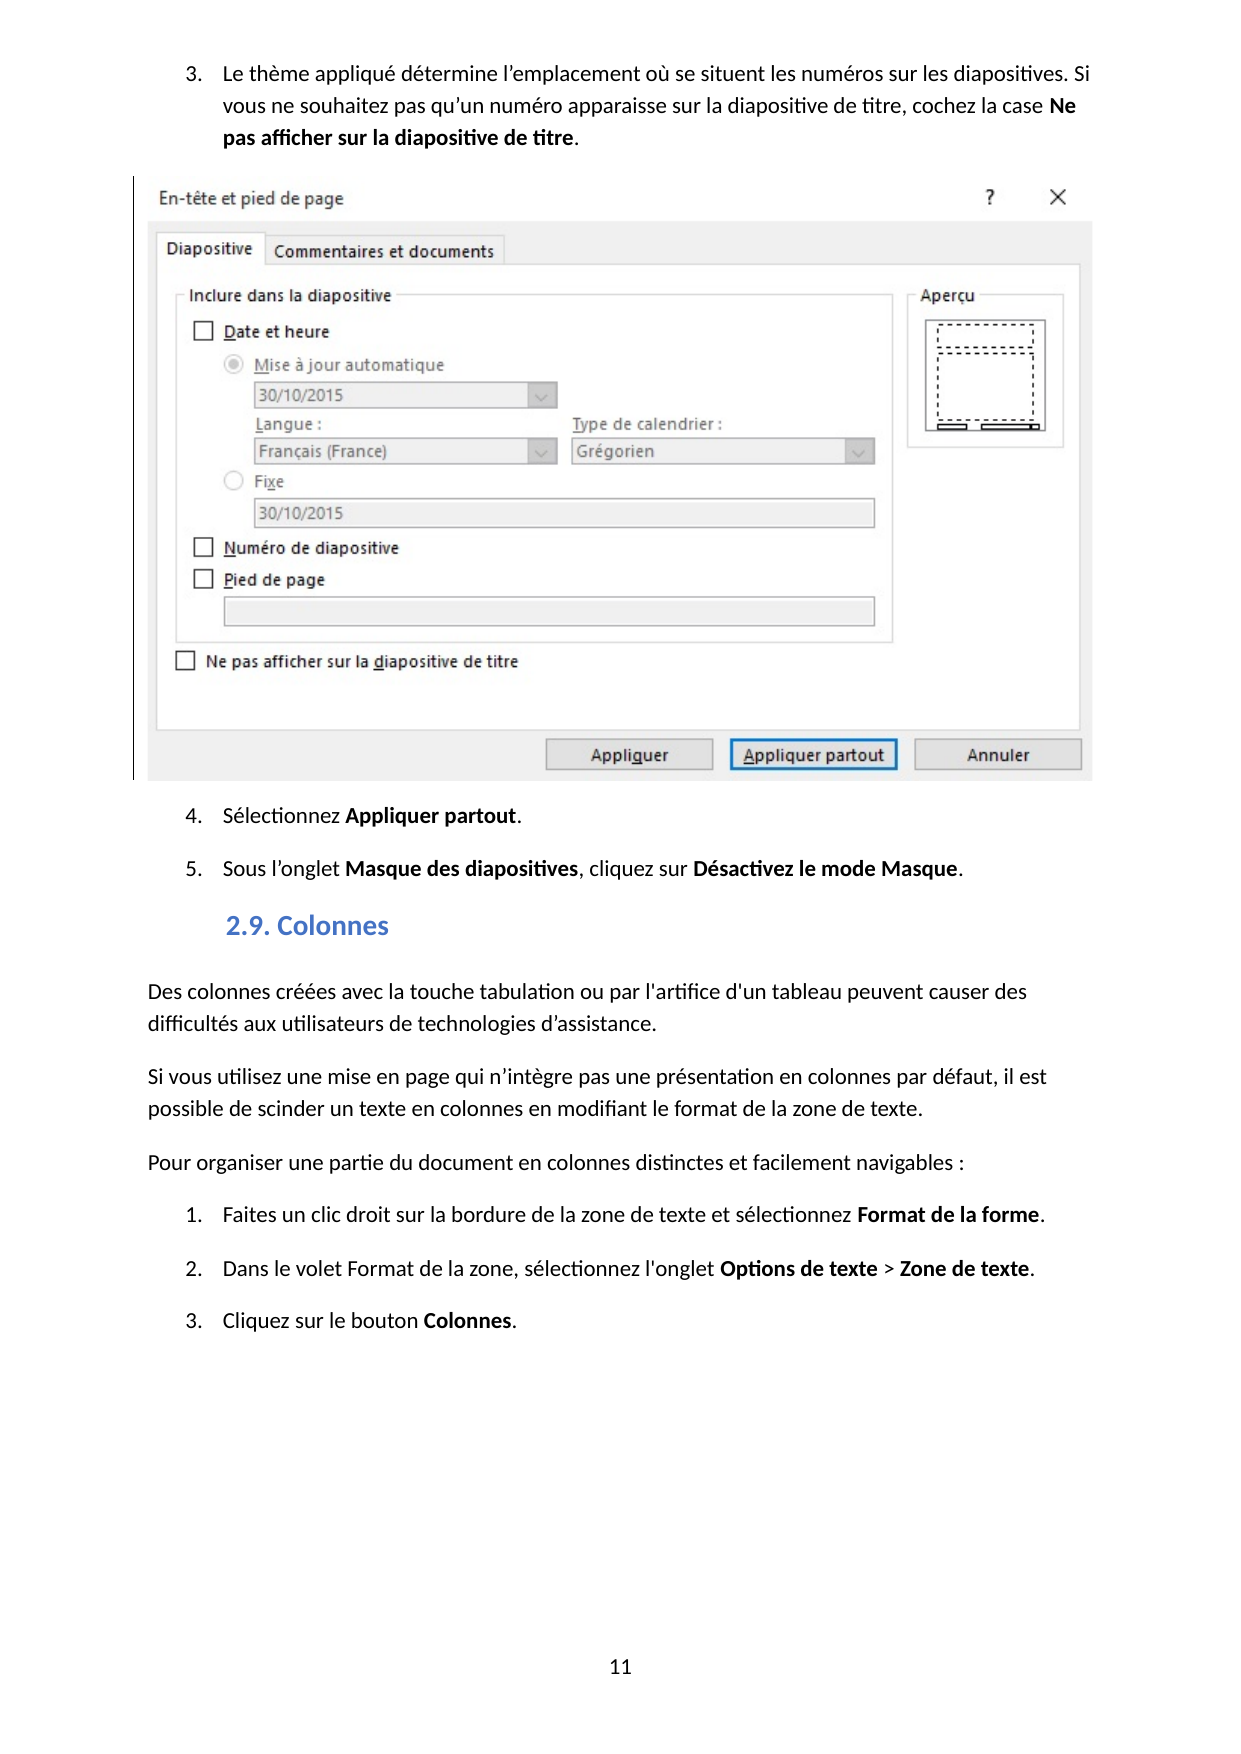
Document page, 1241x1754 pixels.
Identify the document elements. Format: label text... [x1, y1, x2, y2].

text Si vous utilisez une mise en page qui n’intègre pas une présentation en colonnes par défaut, il est possible de scinder un texte en colonnes en modifiant le format de la zone de texte. [148, 1062, 1093, 1123]
picture [147, 176, 1093, 781]
text Pour organiser une partie du document en colonnes distinctes et facilement navigables : [148, 1148, 1093, 1176]
subtitle 2.9. Colonnes [226, 907, 1093, 943]
text Des colonnes créées avec la touche tabulation ou par l'artifice d'un tableau peuvent causer des difficultés aux utilisateurs de technologies d’assistance. [148, 977, 1093, 1037]
list Sélectionnez Appliquer partout. [185, 801, 1093, 829]
list Le thème appliqué détermine l’emplacement où se situent les numéros sur les diapositives. Si vous ne souhaitez pas qu’un numéro apparaisse sur la diapositive de titre, cochez la case Ne pas afficher sur la diapositive de titre. [185, 59, 1093, 151]
list Faites un clic droit sur la bordure de la zone de texte et sélectionnez Format de la forme. [185, 1201, 1093, 1229]
list Sous l’onglet Masque des diapositives, cliquez sur Désactivez le mode Masque. [185, 854, 1093, 882]
list Cliquez sur le bouton Colonnes. [185, 1307, 1093, 1335]
list Dans le volet Format de la zone, sélectionnez l'onglet Options de texte > Zone de texte. [185, 1254, 1093, 1282]
